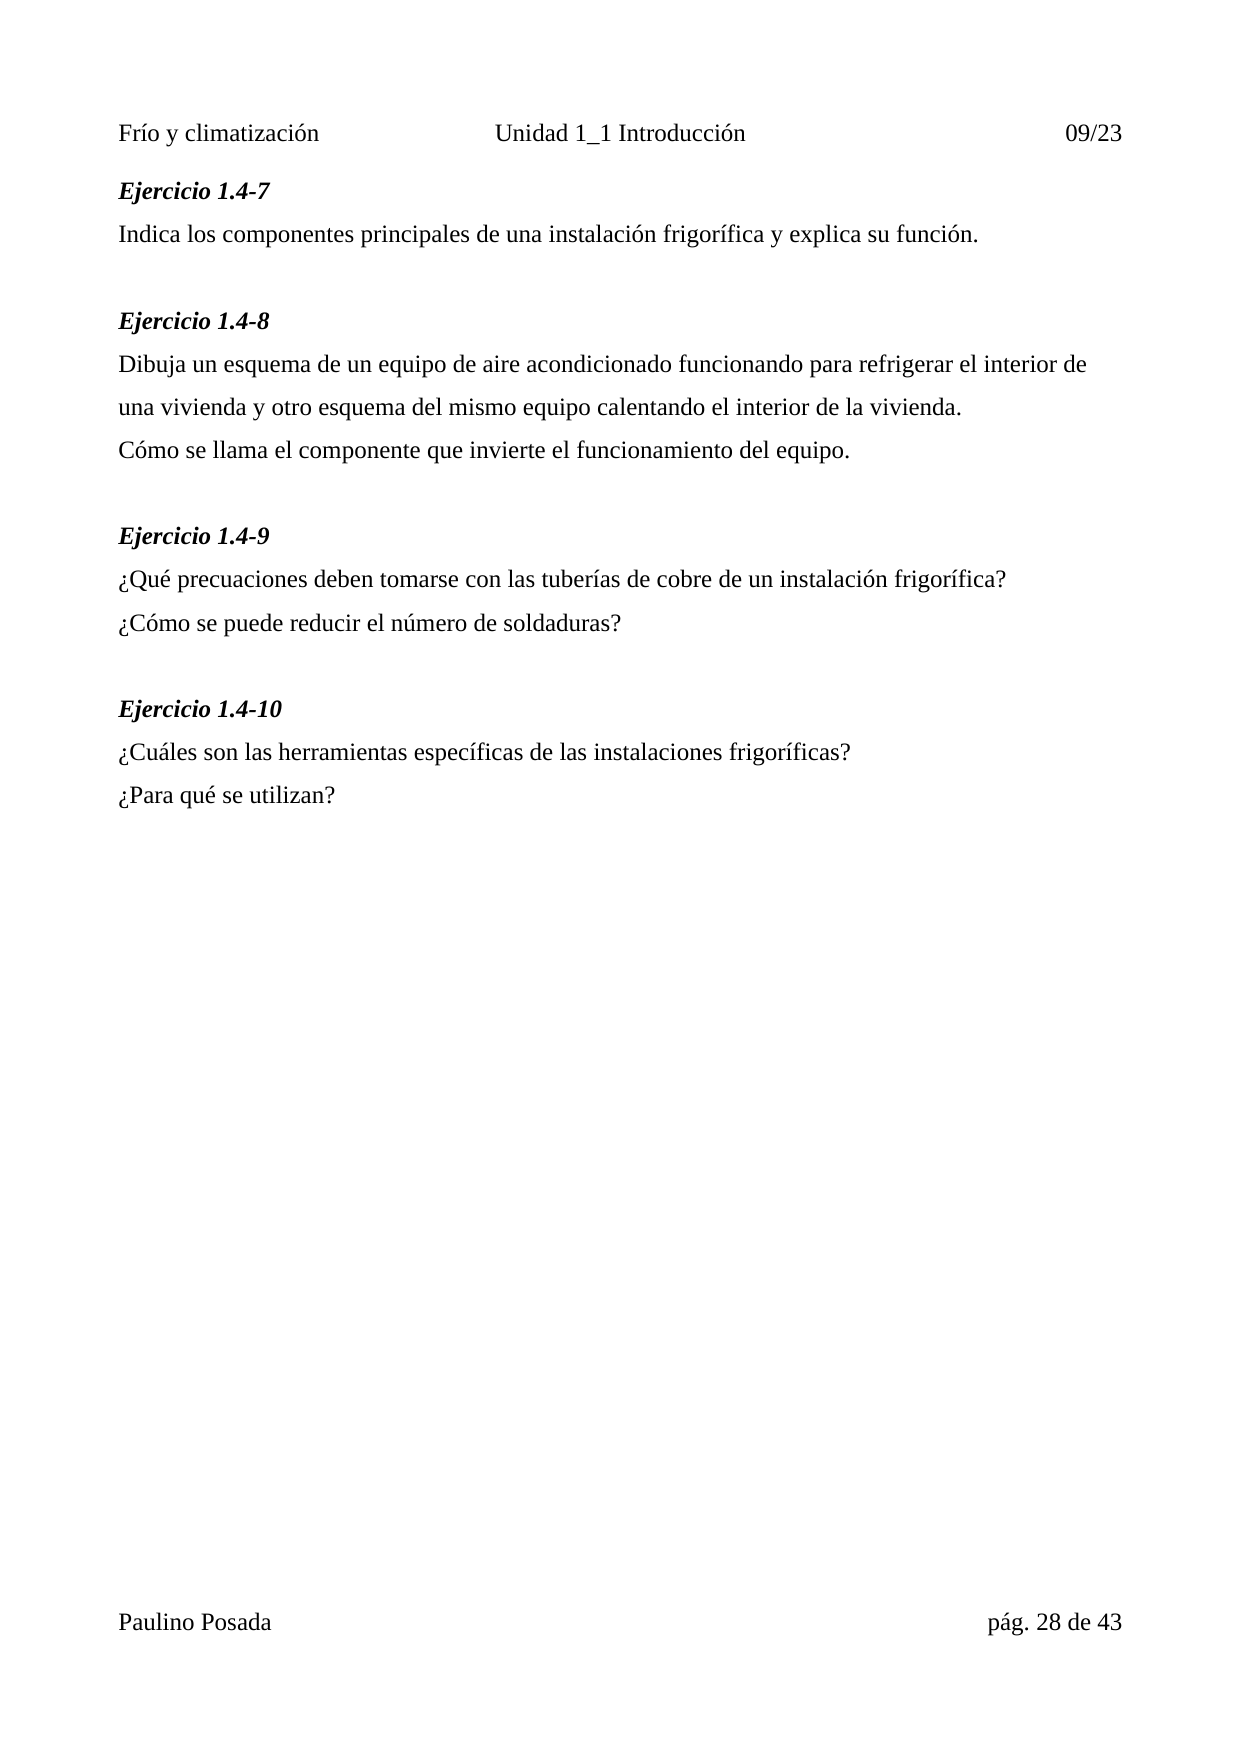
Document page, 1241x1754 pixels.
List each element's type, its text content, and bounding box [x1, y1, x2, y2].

text ¿Cuáles son las herramientas específicas de las instalaciones frigoríficas? [118, 737, 1122, 766]
text Ejercicio 1.4-10 [118, 694, 1122, 723]
text ¿Cómo se puede reducir el número de soldaduras? [118, 608, 1122, 636]
text ¿Para qué se utilizan? [118, 780, 1122, 809]
text Ejercicio 1.4-8 [118, 306, 1122, 334]
text Ejercicio 1.4-7 [118, 176, 1122, 205]
text Dibuja un esquema de un equipo de aire acondicionado funcionando para refrigerar el interior de una vivienda y otro esquema del mismo equipo calentando el interior de la vivienda. [118, 349, 1122, 421]
text ¿Qué precuaciones deben tomarse con las tuberías de cobre de un instalación frigorífica? [118, 564, 1122, 593]
text Indica los componentes principales de una instalación frigorífica y explica su función. [118, 219, 1122, 248]
text Ejercicio 1.4-9 [118, 521, 1122, 550]
text Cómo se llama el componente que invierte el funcionamiento del equipo. [118, 435, 1122, 464]
